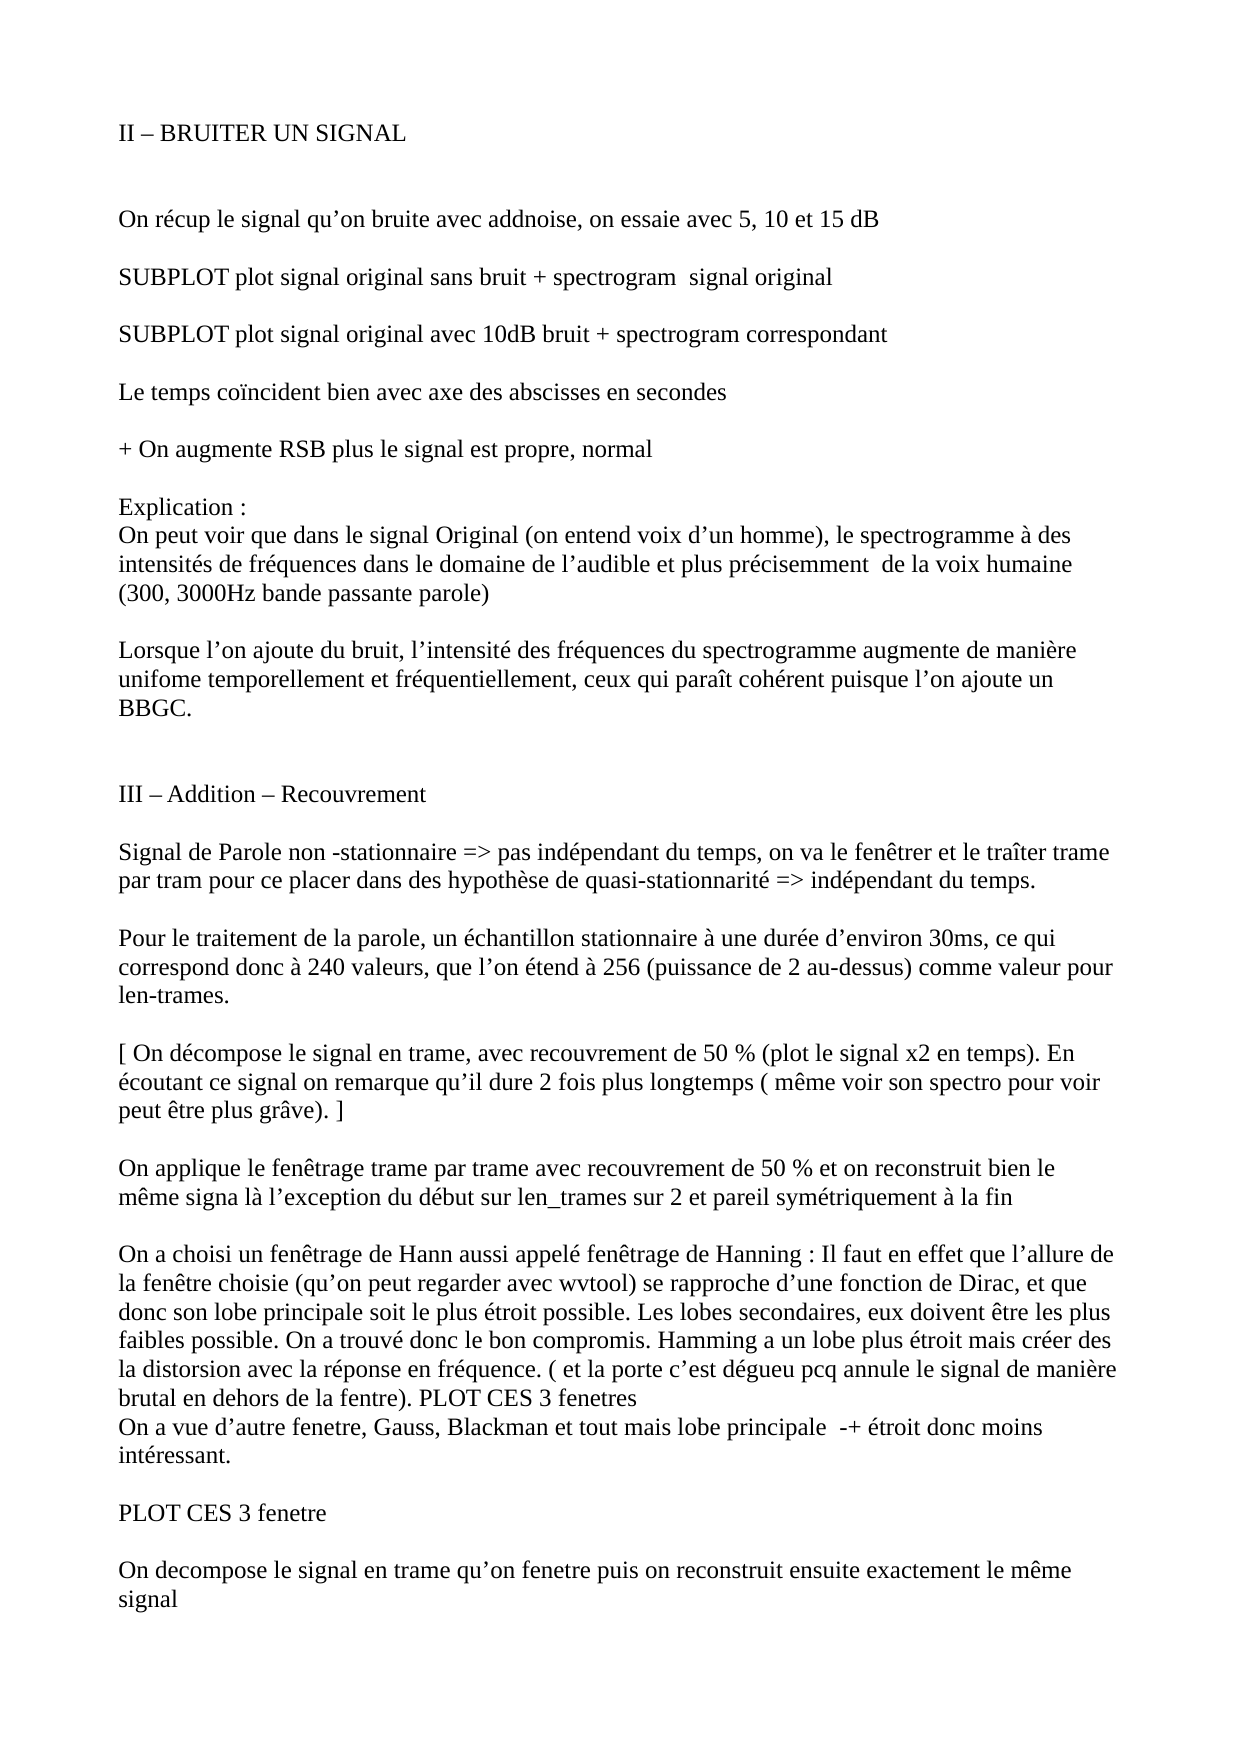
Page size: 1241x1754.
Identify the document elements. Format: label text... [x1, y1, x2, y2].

text SUBPLOT plot signal original sans bruit + spectrogram signal original [118, 262, 1122, 291]
text Explication : [118, 492, 1122, 521]
text II – BRUITER UN SIGNAL [118, 118, 1122, 147]
text Signal de Parole non -stationnaire => pas indépendant du temps, on va le fenêtrer et le traîter trame par tram pour ce placer dans des hypothèse de quasi-stationnarité => indépendant du temps. [118, 837, 1122, 894]
text On a vue d’autre fenetre, Gauss, Blackman et tout mais lobe principale -+ étroit donc moins intéressant. [118, 1412, 1122, 1469]
text On a choisi un fenêtrage de Hann aussi appelé fenêtrage de Hanning : Il faut en effet que l’allure de la fenêtre choisie (qu’on peut regarder avec wvtool) se rapproche d’une fonction de Dirac, et que donc son lobe principale soit le plus étroit possible. Les lobes secondaires, eux doivent être les plus faibles possible. On a trouvé donc le bon compromis. Hamming a un lobe plus étroit mais créer des la distorsion avec la réponse en fréquence. ( et la porte c’est dégueu pcq annule le signal de manière brutal en dehors de la fentre). PLOT CES 3 fenetres [118, 1239, 1122, 1412]
text PLOT CES 3 fenetre [118, 1498, 1122, 1527]
text On récup le signal qu’on bruite avec addnoise, on essaie avec 5, 10 et 15 dB [118, 204, 1122, 233]
text On applique le fenêtrage trame par trame avec recouvrement de 50 % et on reconstruit bien le même signa là l’exception du début sur len_trames sur 2 et pareil symétriquement à la fin [118, 1153, 1122, 1211]
text Lorsque l’on ajoute du bruit, l’intensité des fréquences du spectrogramme augmente de manière unifome temporellement et fréquentiellement, ceux qui paraît cohérent puisque l’on ajoute un BBGC. [118, 636, 1122, 722]
text SUBPLOT plot signal original avec 10dB bruit + spectrogram correspondant [118, 319, 1122, 348]
text Le temps coïncident bien avec axe des abscisses en secondes [118, 377, 1122, 406]
text + On augmente RSB plus le signal est propre, normal [118, 434, 1122, 463]
text Pour le traitement de la parole, un échantillon stationnaire à une durée d’environ 30ms, ce qui correspond donc à 240 valeurs, que l’on étend à 256 (puissance de 2 au-dessus) comme valeur pour len-trames. [118, 923, 1122, 1009]
text On decompose le signal en trame qu’on fenetre puis on reconstruit ensuite exactement le même signal [118, 1556, 1122, 1613]
text III – Addition – Recouvrement [118, 779, 1122, 808]
text [ On décompose le signal en trame, avec recouvrement de 50 % (plot le signal x2 en temps). En écoutant ce signal on remarque qu’il dure 2 fois plus longtemps ( même voir son spectro pour voir peut être plus grâve). ] [118, 1038, 1122, 1124]
text On peut voir que dans le signal Original (on entend voix d’un homme), le spectrogramme à des intensités de fréquences dans le domaine de l’audible et plus précisemment de la voix humaine (300, 3000Hz bande passante parole) [118, 521, 1122, 607]
